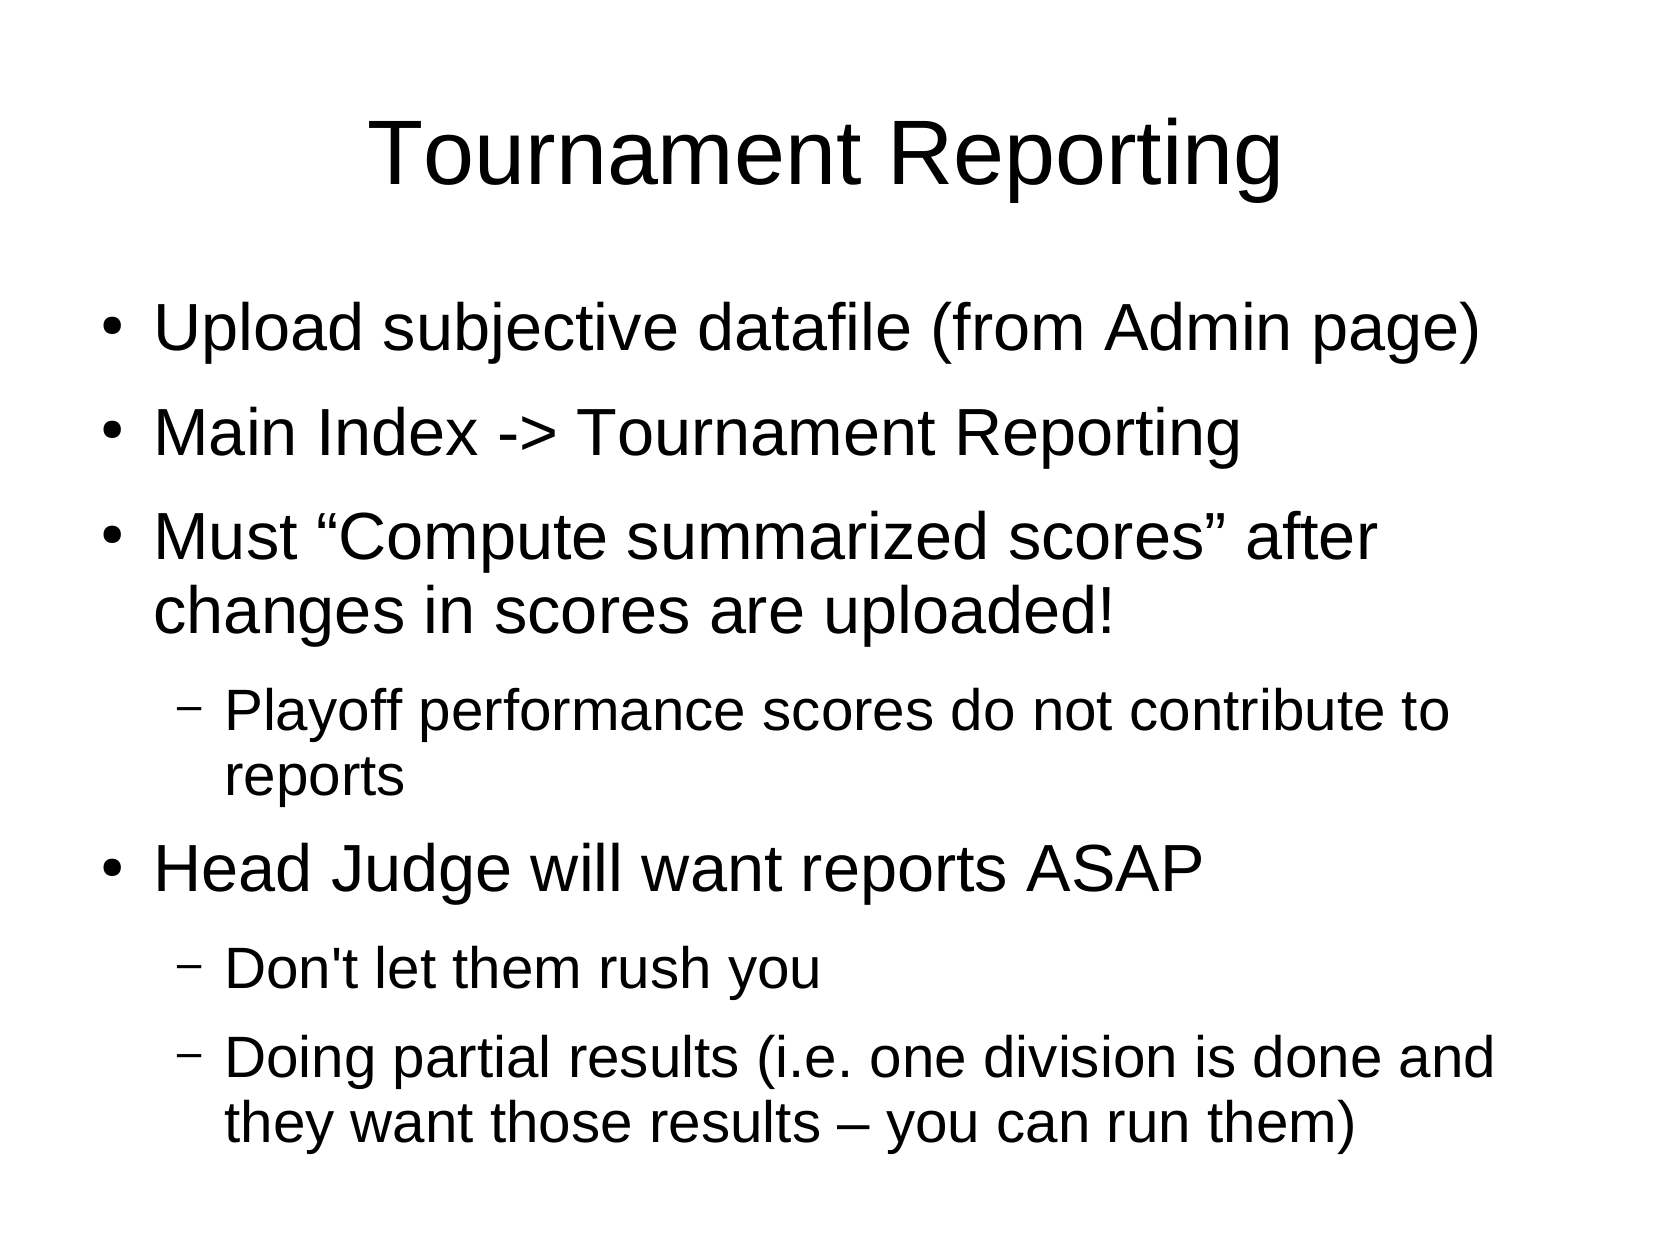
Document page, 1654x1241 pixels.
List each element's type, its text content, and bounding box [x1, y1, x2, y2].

title Tournament Reporting [82, 49, 1571, 257]
list Upload subjective datafile (from Admin page) Main Index -> Tournament Reporting Must “Compute summarized scores” after changes in scores are uploaded! Playoff performance scores do not contribute to reports Head Judge will want reports ASAP Don't let them rush you Doing partial results (i.e. one division is done and they want those results – you can run them) [82, 290, 1571, 1156]
